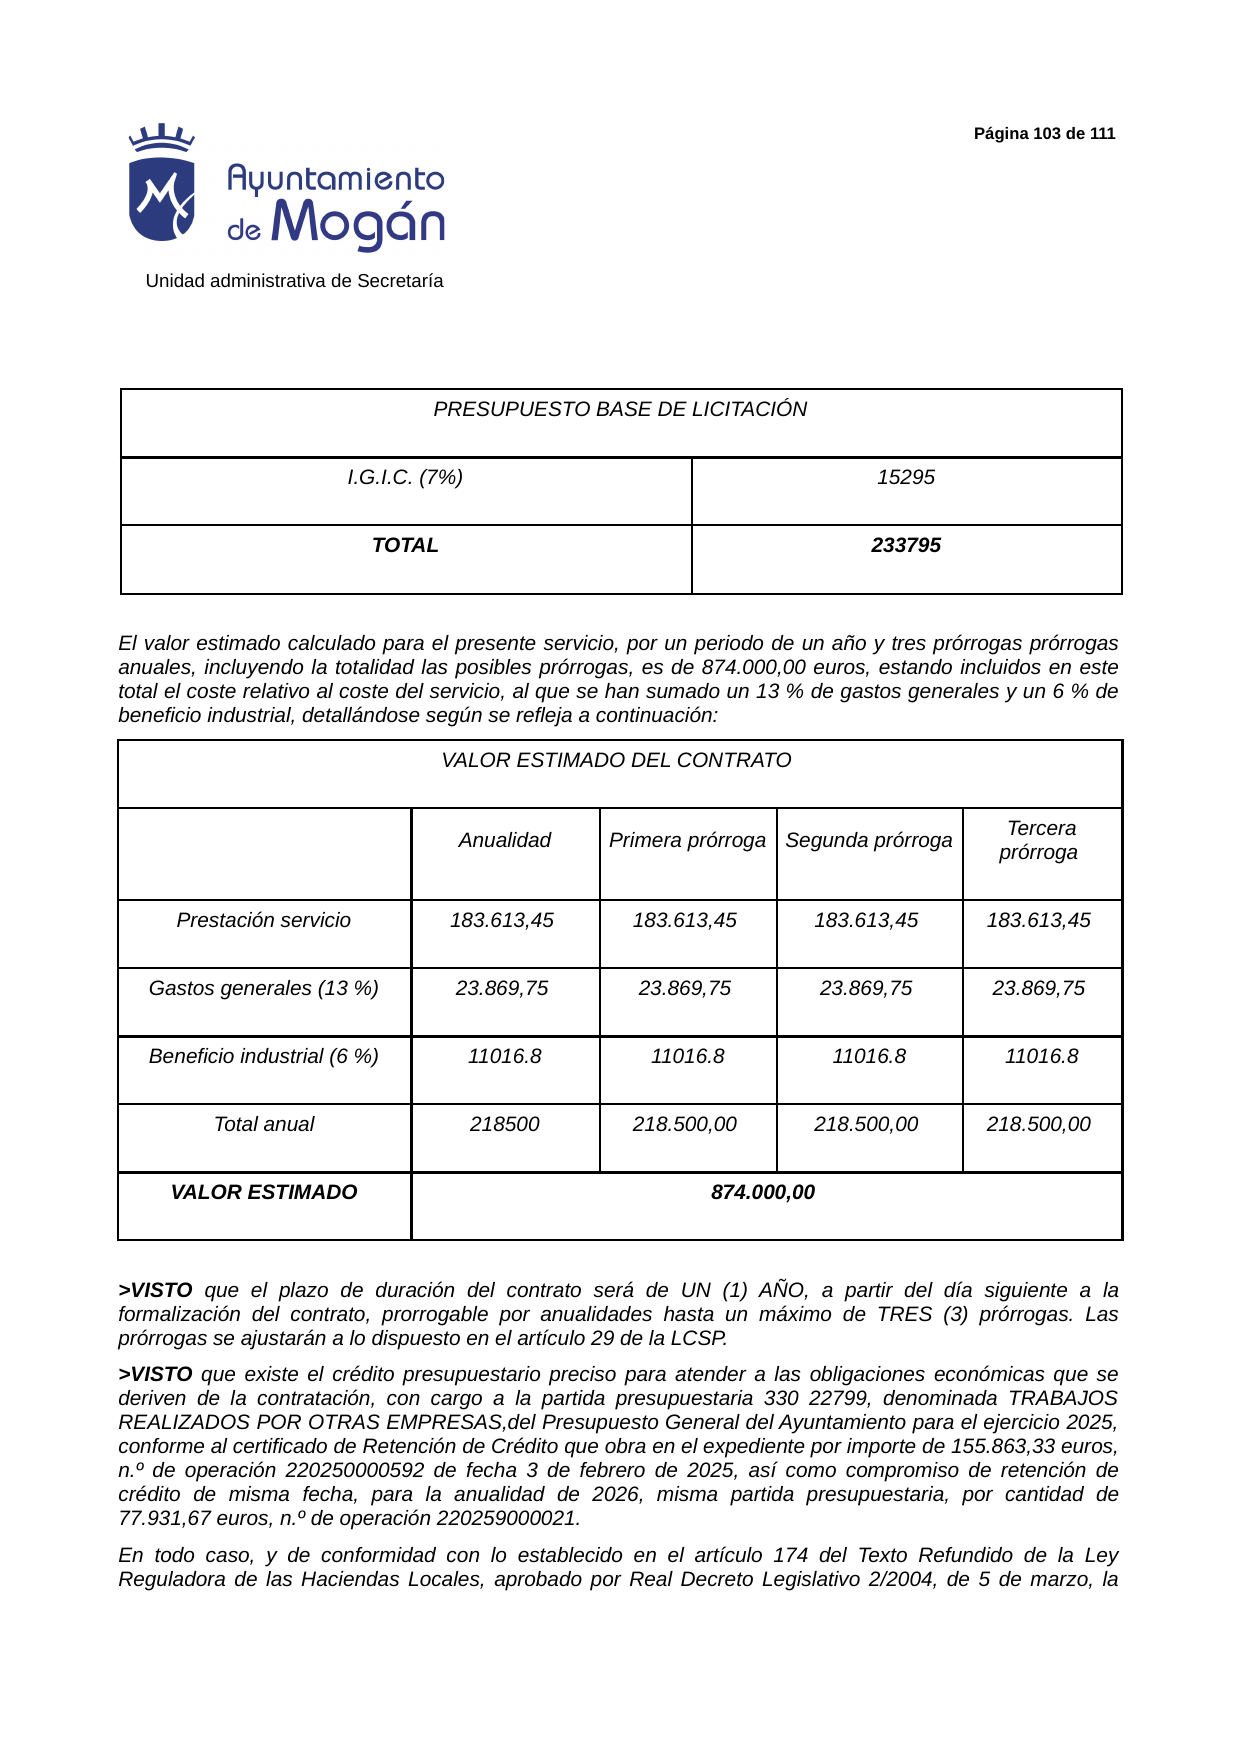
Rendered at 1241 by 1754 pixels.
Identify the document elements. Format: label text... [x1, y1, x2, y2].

text En todo caso, y de conformidad con lo establecido en el artículo 174 del Texto Refundido de la Ley Reguladora de las Haciendas Locales, aprobado por Real Decreto Legislativo 2/2004, de 5 de marzo, la [118, 1542, 1122, 1590]
table_cell Primera prórroga [601, 809, 776, 899]
table_header VALOR ESTIMADO DEL CONTRATO [119, 741, 1121, 807]
table_cell 874.000,00 [413, 1174, 1121, 1239]
table_cell Beneficio industrial (6 %) [119, 1038, 410, 1103]
picture [128, 123, 445, 259]
table_cell 218500 [413, 1105, 599, 1171]
table_cell 11016,8 [964, 1038, 1121, 1103]
text >VISTO que el plazo de duración del contrato será de UN (1) AÑO, a partir del día siguiente a la formalización del contrato, prorrogable por anualidades hasta un máximo de TRES (3) prórrogas. Las prórrogas se ajustarán a lo dispuesto en el artículo 29 de la LCSP. [118, 1278, 1122, 1350]
table_cell 23.869,75 [601, 969, 776, 1035]
table_cell 233795 [693, 526, 1121, 592]
table_cell TOTAL [122, 526, 691, 592]
table_cell 218.500,00 [601, 1105, 776, 1171]
table_cell 183.613,45 [413, 901, 599, 967]
table_cell 183.613,45 [964, 901, 1121, 967]
table_cell 11016,8 [778, 1038, 962, 1103]
table_cell Gastos generales (13 %) [119, 969, 410, 1035]
text El valor estimado calculado para el presente servicio, por un periodo de un año y tres prórrogas prórrogas anuales, incluyendo la totalidad las posibles prórrogas, es de 874.000,00 euros, estando incluidos en este total el coste relativo al coste del servicio, al que se han sumado un 13 % de gastos generales y un 6 % de beneficio industrial, detallándose según se refleja a continuación: [118, 631, 1122, 727]
table_cell Total anual [119, 1105, 410, 1171]
table_cell 183.613,45 [778, 901, 962, 967]
table_header PRESUPUESTO BASE DE LICITACIÓN [122, 390, 1121, 456]
table_cell 11016,8 [601, 1038, 776, 1103]
table_cell 218.500,00 [778, 1105, 962, 1171]
table_cell Segunda prórroga [778, 809, 962, 899]
table_cell 183.613,45 [601, 901, 776, 967]
table_cell 11016,8 [413, 1038, 599, 1103]
table_cell [119, 809, 410, 899]
text >VISTO que existe el crédito presupuestario preciso para atender a las obligaciones económicas que se deriven de la contratación, con cargo a la partida presupuestaria 330 22799, denominada TRABAJOS REALIZADOS POR OTRAS EMPRESAS,del Presupuesto General del Ayuntamiento para el ejercicio 2025, conforme al certificado de Retención de Crédito que obra en el expediente por importe de 155.863,33 euros, n.º de operación 220250000592 de fecha 3 de febrero de 2025, así como compromiso de retención de crédito de misma fecha, para la anualidad de 2026, misma partida presupuestaria, por cantidad de 77.931,67 euros, n.º de operación 220259000021. [118, 1362, 1122, 1530]
table_cell Tercera prórroga [964, 809, 1121, 899]
table_cell VALOR ESTIMADO [119, 1174, 410, 1239]
table_cell 23.869,75 [964, 969, 1121, 1035]
table_cell Prestación servicio [119, 901, 410, 967]
table_cell Anualidad [413, 809, 599, 899]
table_cell 23.869,75 [778, 969, 962, 1035]
table_cell I.G.I.C. (7%) [122, 459, 691, 524]
table_cell 218.500,00 [964, 1105, 1121, 1171]
table_cell 15295 [693, 459, 1121, 524]
table_cell 23.869,75 [413, 969, 599, 1035]
